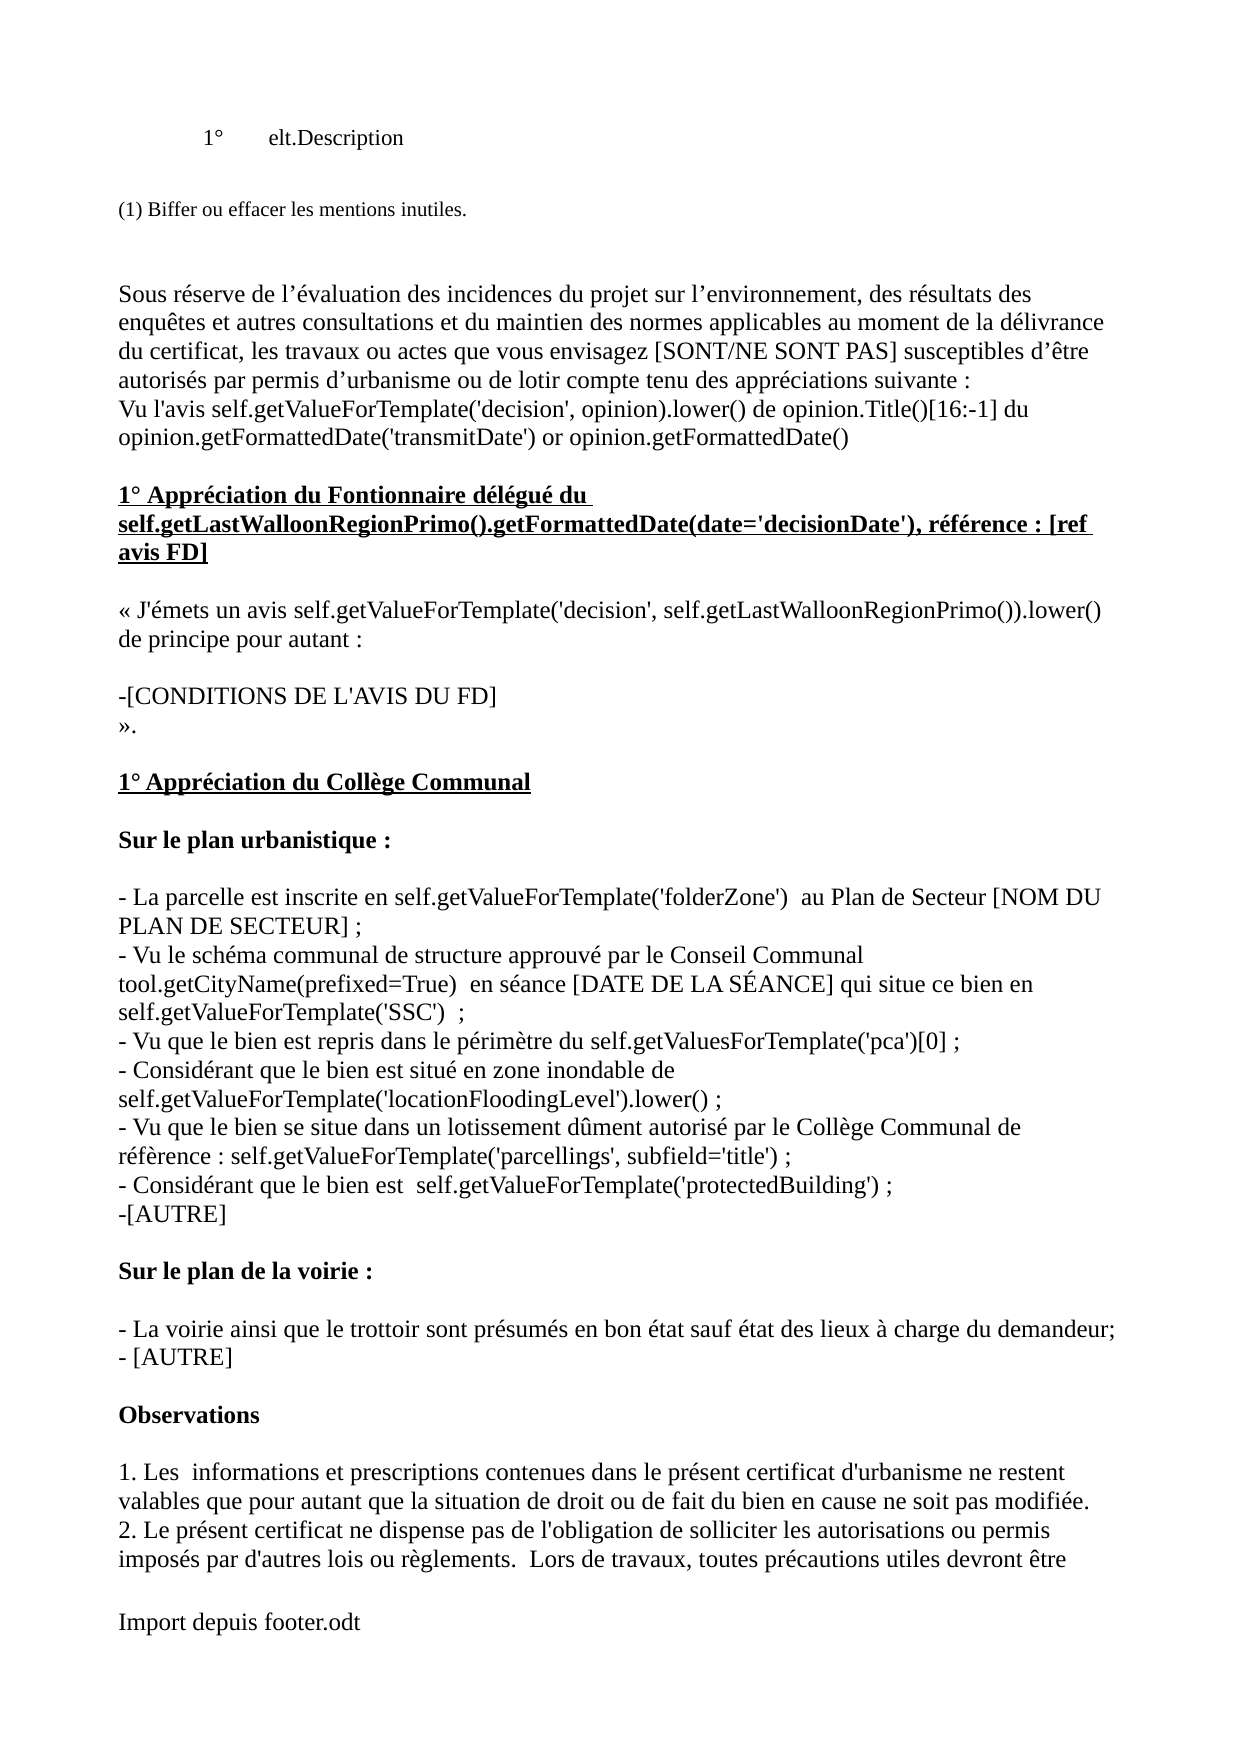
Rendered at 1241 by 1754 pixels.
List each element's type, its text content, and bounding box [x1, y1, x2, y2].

table_header [159, 118, 262, 168]
text - Vu que le bien est repris dans le périmètre du self.getValuesForTemplate('pca')[0] ; [118, 1026, 1122, 1055]
text - La parcelle est inscrite en self.getValueForTemplate('folderZone') au Plan de Secteur [NOM DU PLAN DE SECTEUR] ; [118, 882, 1122, 940]
text 2. Le présent certificat ne dispense pas de l'obligation de solliciter les autorisations ou permis imposés par d'autres lois ou règlements. Lors de travaux, toutes précautions utiles devront être [118, 1515, 1122, 1572]
text - La voirie ainsi que le trottoir sont présumés en bon état sauf état des lieux à charge du demandeur; [118, 1314, 1122, 1342]
text 1. Les informations et prescriptions contenues dans le présent certificat d'urbanisme ne restent valables que pour autant que la situation de droit ou de fait du bien en cause ne soit pas modifiée. [118, 1457, 1122, 1515]
text - [AUTRE] [118, 1342, 1122, 1371]
text - Vu le schéma communal de structure approuvé par le Conseil Communal tool.getCityName(prefixed=True) en séance [DATE DE LA SÉANCE] qui situe ce bien en self.getValueForTemplate('SSC') ; [118, 940, 1122, 1026]
text « J'émets un avis self.getValueForTemplate('decision', self.getLastWalloonRegionPrimo()).lower() de principe pour autant : [118, 595, 1122, 652]
title 1° Appréciation du Collège Communal [118, 767, 1122, 796]
text ». [118, 710, 1122, 739]
text - Considérant que le bien est situé en zone inondable de self.getValueForTemplate('locationFloodingLevel').lower() ; [118, 1055, 1122, 1112]
text Sous réserve de l’évaluation des incidences du projet sur l’environnement, des résultats des enquêtes et autres consultations et du maintien des normes applicables au moment de la délivrance du certificat, les travaux ou actes que vous envisagez [SONT/NE SONT PAS] susceptibles d’être autorisés par permis d’urbanisme ou de lotir compte tenu des appréciations suivante : [118, 279, 1122, 394]
text Vu l'avis self.getValueForTemplate('decision', opinion).lower() de opinion.Title()[16:-1] du opinion.getFormattedDate('transmitDate') or opinion.getFormattedDate() [118, 394, 1122, 451]
title Sur le plan urbanistique : [118, 825, 1122, 854]
text (1) Biffer ou effacer les mentions inutiles. [118, 197, 1122, 221]
text -[AUTRE] [118, 1199, 1122, 1227]
text -[CONDITIONS DE L'AVIS DU FD] [118, 681, 1122, 710]
text - Vu que le bien se situe dans un lotissement dûment autorisé par le Collège Communal de réfèrence : self.getValueForTemplate('parcellings', subfield='title') ; [118, 1112, 1122, 1170]
text - Considérant que le bien est self.getValueForTemplate('protectedBuilding') ; [118, 1170, 1122, 1199]
title Observations [118, 1400, 1122, 1429]
title Sur le plan de la voirie : [118, 1256, 1122, 1285]
table_header elt.Description [263, 118, 1123, 168]
title 1° Appréciation du Fontionnaire délégué du self.getLastWalloonRegionPrimo().getFormattedDate(date='decisionDate'), référence : [ref avis FD] [118, 480, 1122, 566]
